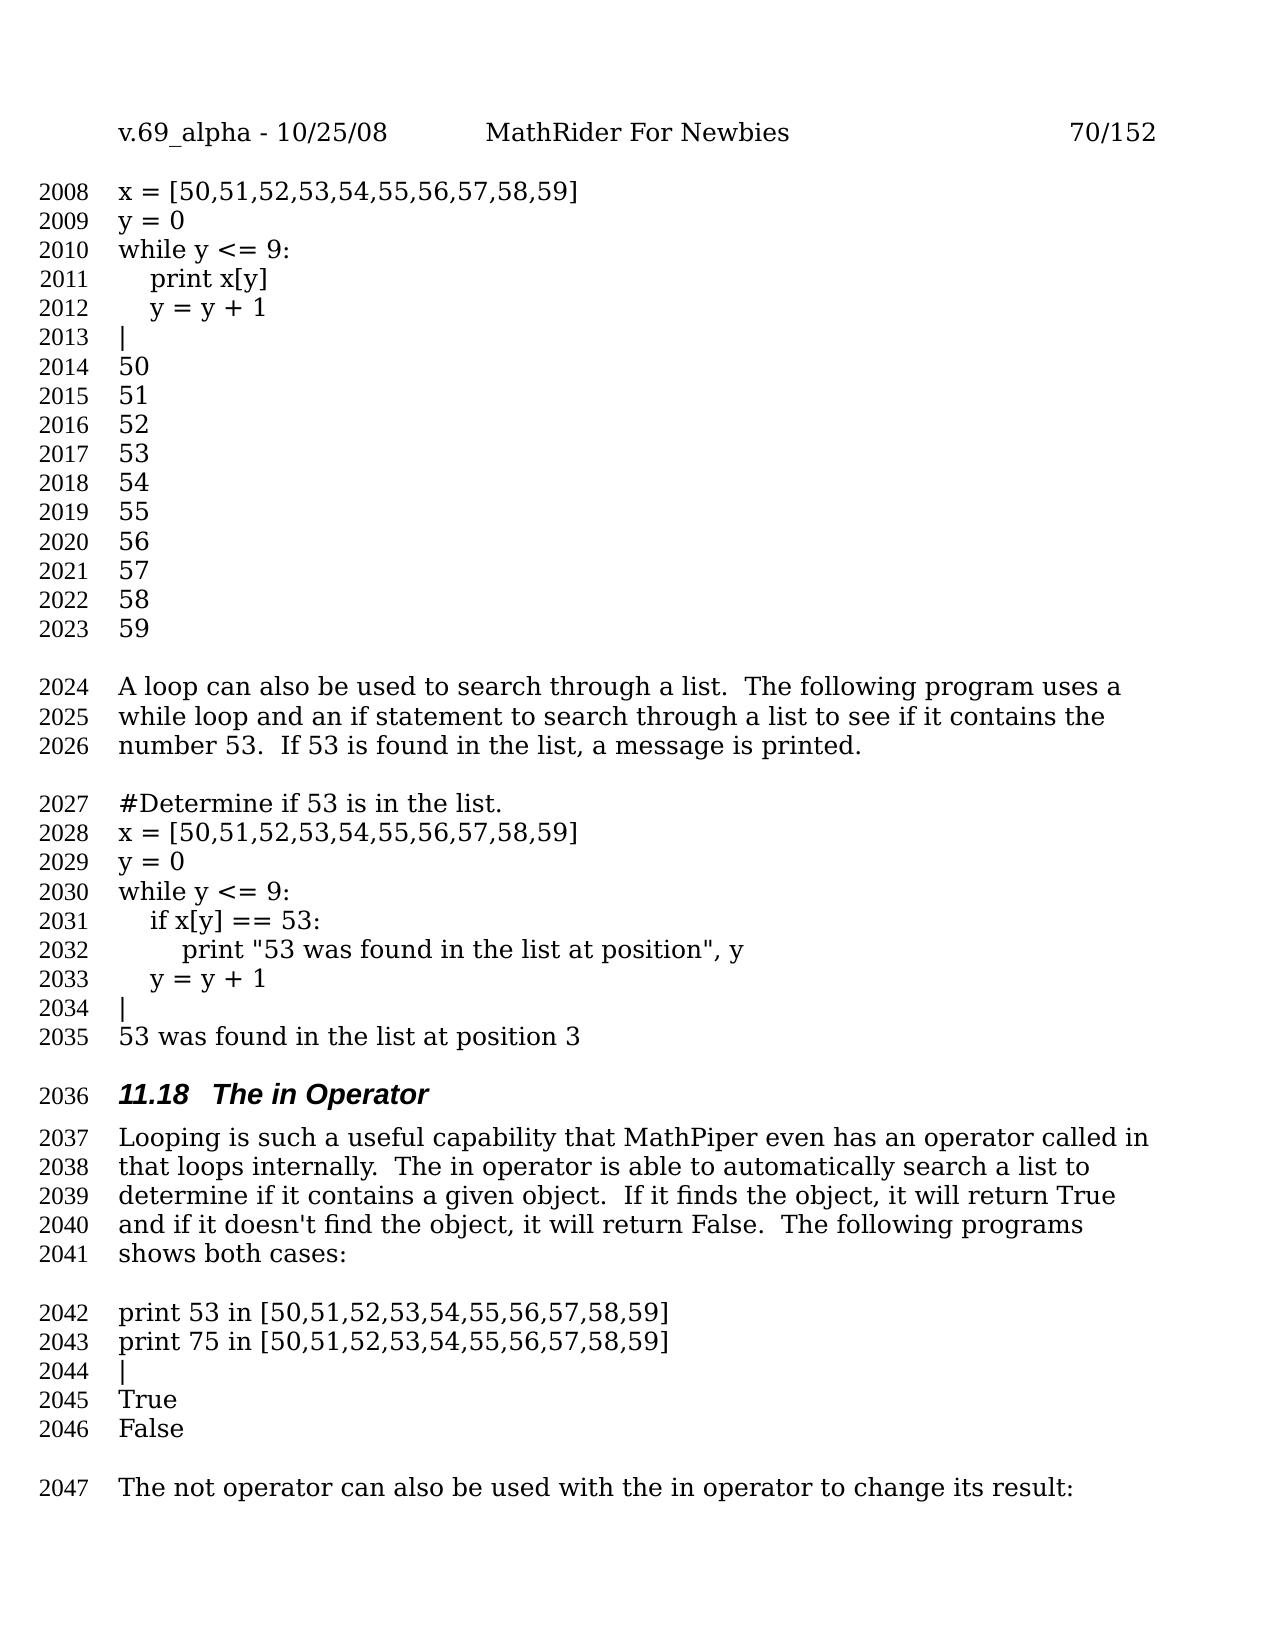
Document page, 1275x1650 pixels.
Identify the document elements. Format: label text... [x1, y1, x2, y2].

text 50 [118, 352, 1157, 381]
text print "53 was found in the list at position", y [118, 935, 1157, 964]
text y = 0 [118, 848, 1157, 877]
text | [118, 323, 1157, 352]
text while y <= 9: [118, 235, 1157, 264]
text 54 [118, 468, 1157, 498]
text 59 [118, 614, 1157, 643]
text 56 [118, 527, 1157, 556]
text True [118, 1385, 1157, 1414]
text 58 [118, 585, 1157, 614]
text print x[y] [118, 264, 1157, 293]
text x = [50,51,52,53,54,55,56,57,58,59] [118, 177, 1157, 206]
text Looping is such a useful capability that MathPiper even has an operator called in that loops internally. The in operator is able to automatically search a list to determine if it contains a given object. If it finds the object, it will return True and if it doesn't find the object, it will return False. The following programs shows both cases: [118, 1123, 1157, 1269]
text 51 [118, 381, 1157, 410]
text False [118, 1414, 1157, 1444]
text 53 [118, 439, 1157, 468]
subtitle The in Operator [118, 1077, 1157, 1110]
text 52 [118, 410, 1157, 439]
text | [118, 1356, 1157, 1385]
text | [118, 993, 1157, 1023]
text #Determine if 53 is in the list. [118, 789, 1157, 818]
text while y <= 9: [118, 877, 1157, 906]
text 55 [118, 498, 1157, 527]
text y = y + 1 [118, 964, 1157, 993]
text x = [50,51,52,53,54,55,56,57,58,59] [118, 818, 1157, 848]
text y = 0 [118, 206, 1157, 235]
text The not operator can also be used with the in operator to change its result: [118, 1473, 1157, 1502]
text A loop can also be used to search through a list. The following program uses a while loop and an if statement to search through a list to see if it contains the number 53. If 53 is found in the list, a message is printed. [118, 673, 1157, 760]
text 57 [118, 556, 1157, 585]
text y = y + 1 [118, 293, 1157, 323]
text print 75 in [50,51,52,53,54,55,56,57,58,59] [118, 1327, 1157, 1356]
text if x[y] == 53: [118, 906, 1157, 935]
text print 53 in [50,51,52,53,54,55,56,57,58,59] [118, 1298, 1157, 1327]
text 53 was found in the list at position 3 [118, 1023, 1157, 1052]
